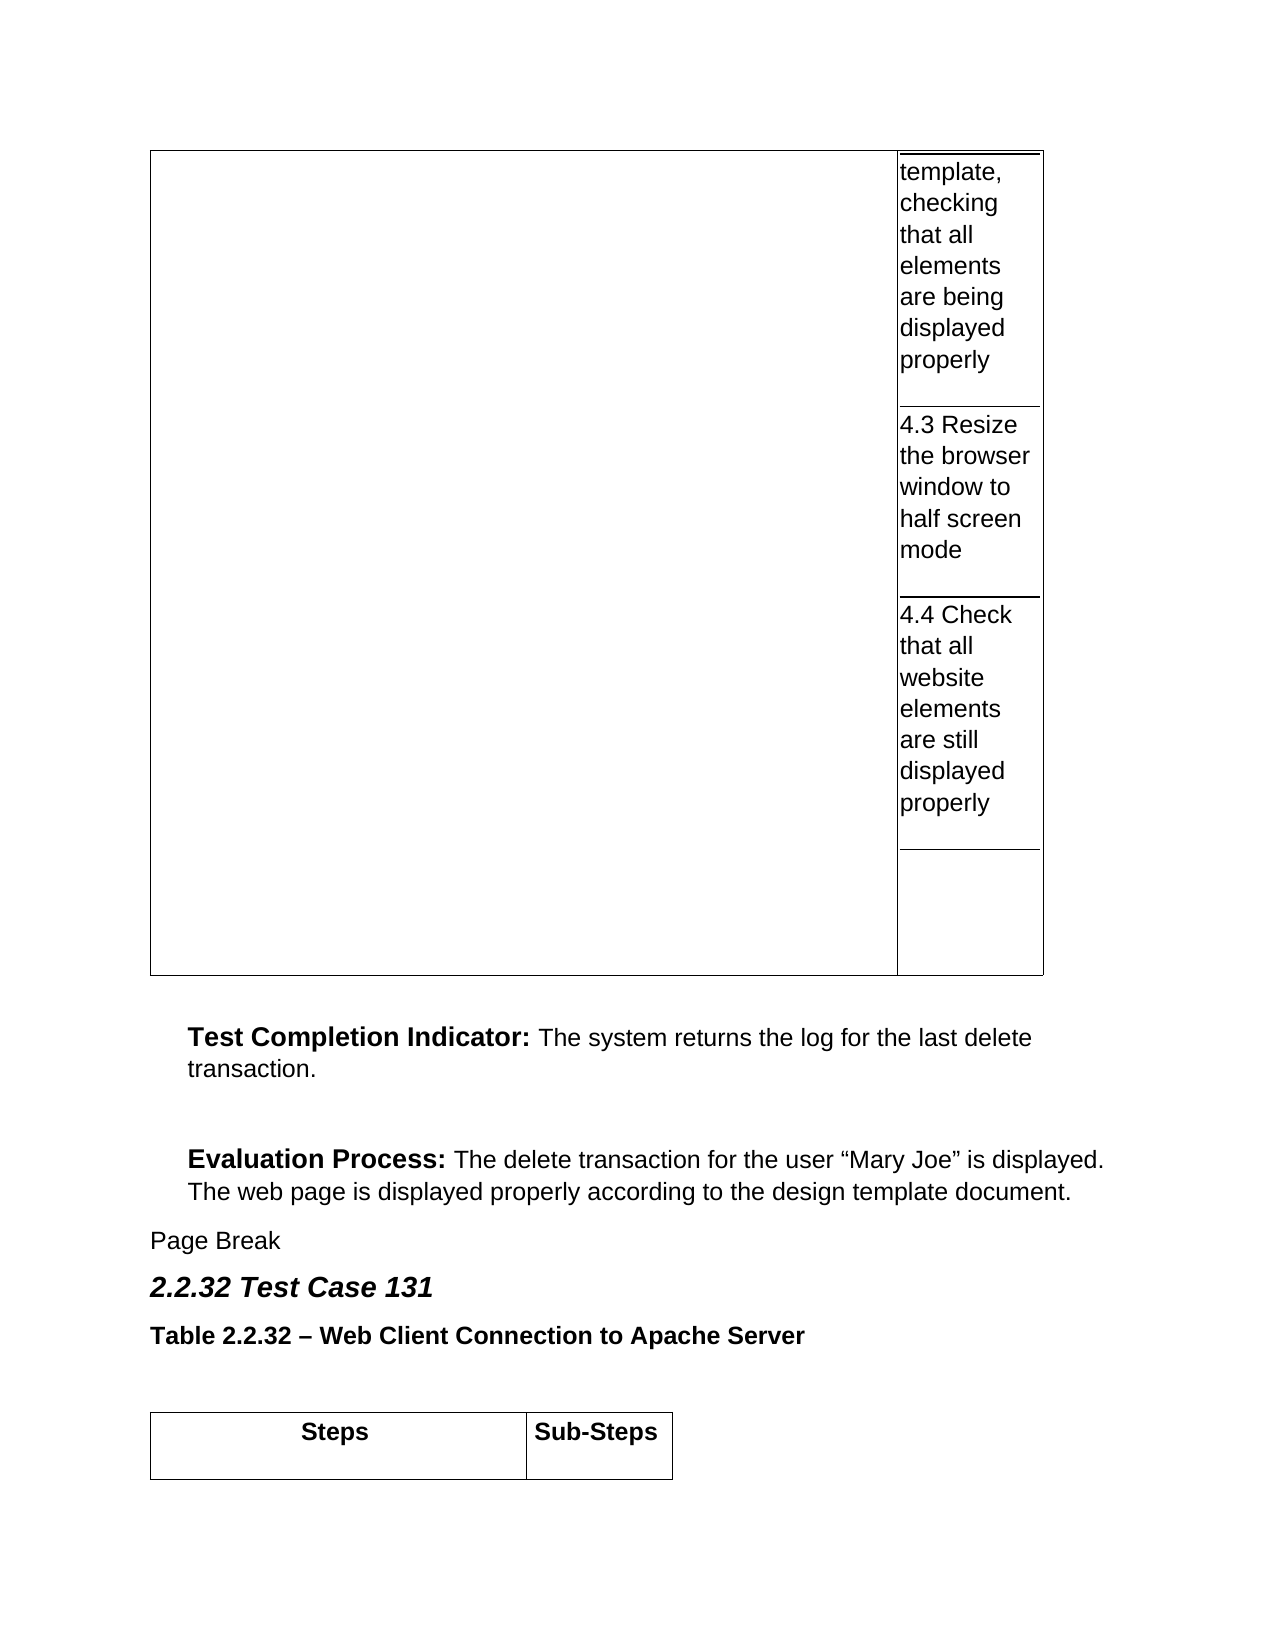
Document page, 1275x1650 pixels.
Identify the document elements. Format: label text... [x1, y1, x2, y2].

text Table 2.2.32 – Web Client Connection to Apache Server [150, 1318, 1125, 1350]
table_cell template, checking that all elements are being displayed properly [900, 155, 1040, 406]
text Evaluation Process: The delete transaction for the user “Mary Joe” is displayed. The web page is displayed properly according to the design template document. [187, 1143, 1125, 1206]
table_header Sub-Steps [527, 1413, 672, 1478]
table_cell 4.3 Resize the browser window to half screen mode [900, 407, 1040, 596]
table_cell [900, 850, 1040, 911]
text Test Completion Indicator: The system returns the log for the last delete transaction. [187, 1021, 1125, 1083]
text 2.2.32 Test Case 131 [150, 1269, 1125, 1304]
table_cell [898, 151, 1043, 974]
table_cell 4.4 Check that all website elements are still displayed properly [900, 598, 1040, 849]
table_cell [151, 151, 897, 974]
table_header Steps [151, 1413, 526, 1478]
text Page Break [150, 1221, 1125, 1255]
